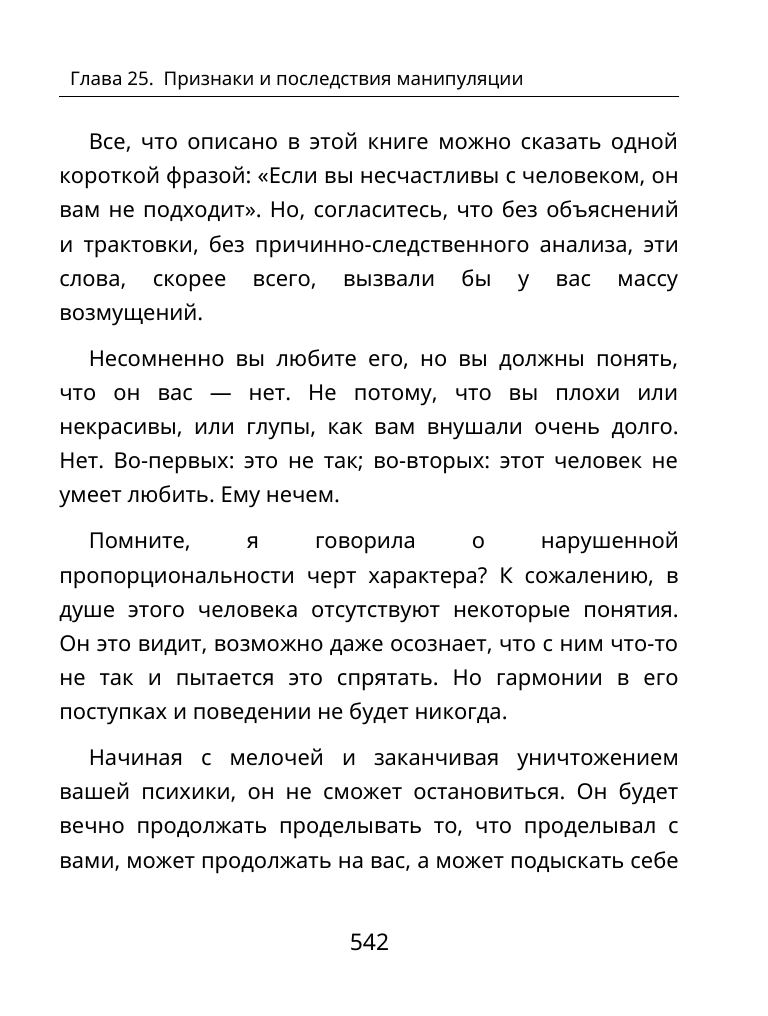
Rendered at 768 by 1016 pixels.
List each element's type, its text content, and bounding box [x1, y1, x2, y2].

text Несомненно вы любите его, но вы должны понять, что он вас — нет. Не потому, что вы плохи или некрасивы, или глупы, как вам внушали очень долго. Нет. Во-первых: это не так; во-вторых: этот человек не умеет любить. Ему нечем. [59, 343, 679, 509]
text Начиная с мелочей и заканчивая уничтожением вашей психики, он не сможет остановиться. Он будет вечно продолжать проделывать то, что проделывал с вами, может продолжать на вас, а может подыскать себе [59, 742, 679, 874]
text Все, что описано в этой книге можно сказать одной короткой фразой: «Если вы несчастливы с человеком, он вам не подходит». Но, согласитесь, что без объяснений и трактовки, без причинно-следственного анализа, эти слова, скорее всего, вызвали бы у вас массу возмущений. [59, 126, 679, 327]
text Помните, я говорила о нарушенной пропорциональности черт характера? К сожалению, в душе этого человека отсутствуют некоторые понятия. Он это видит, возможно даже осознает, что с ним что-то не так и пытается это спрятать. Но гармонии в его поступках и поведении не будет никогда. [59, 525, 679, 726]
